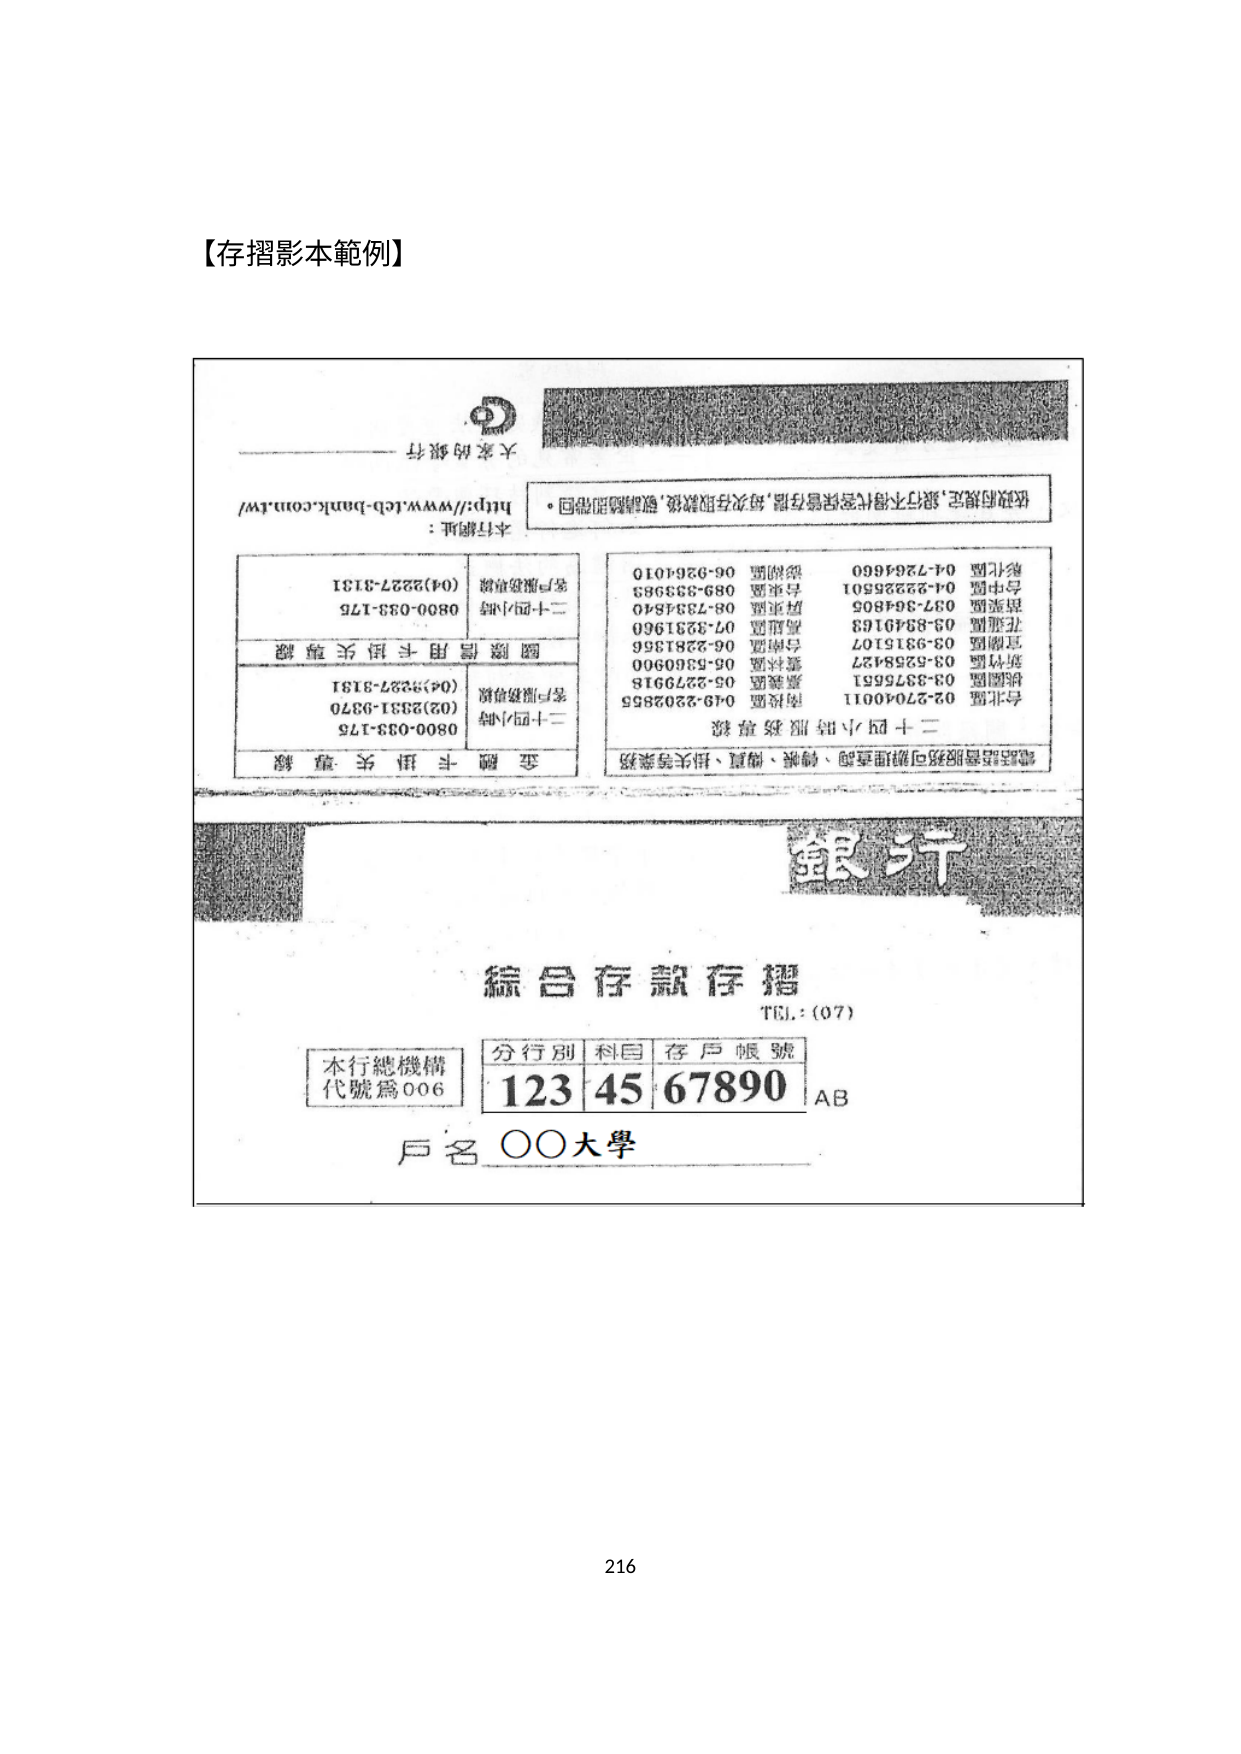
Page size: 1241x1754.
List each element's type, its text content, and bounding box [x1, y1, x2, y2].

text 【存摺影本範例】 [187, 210, 1053, 272]
